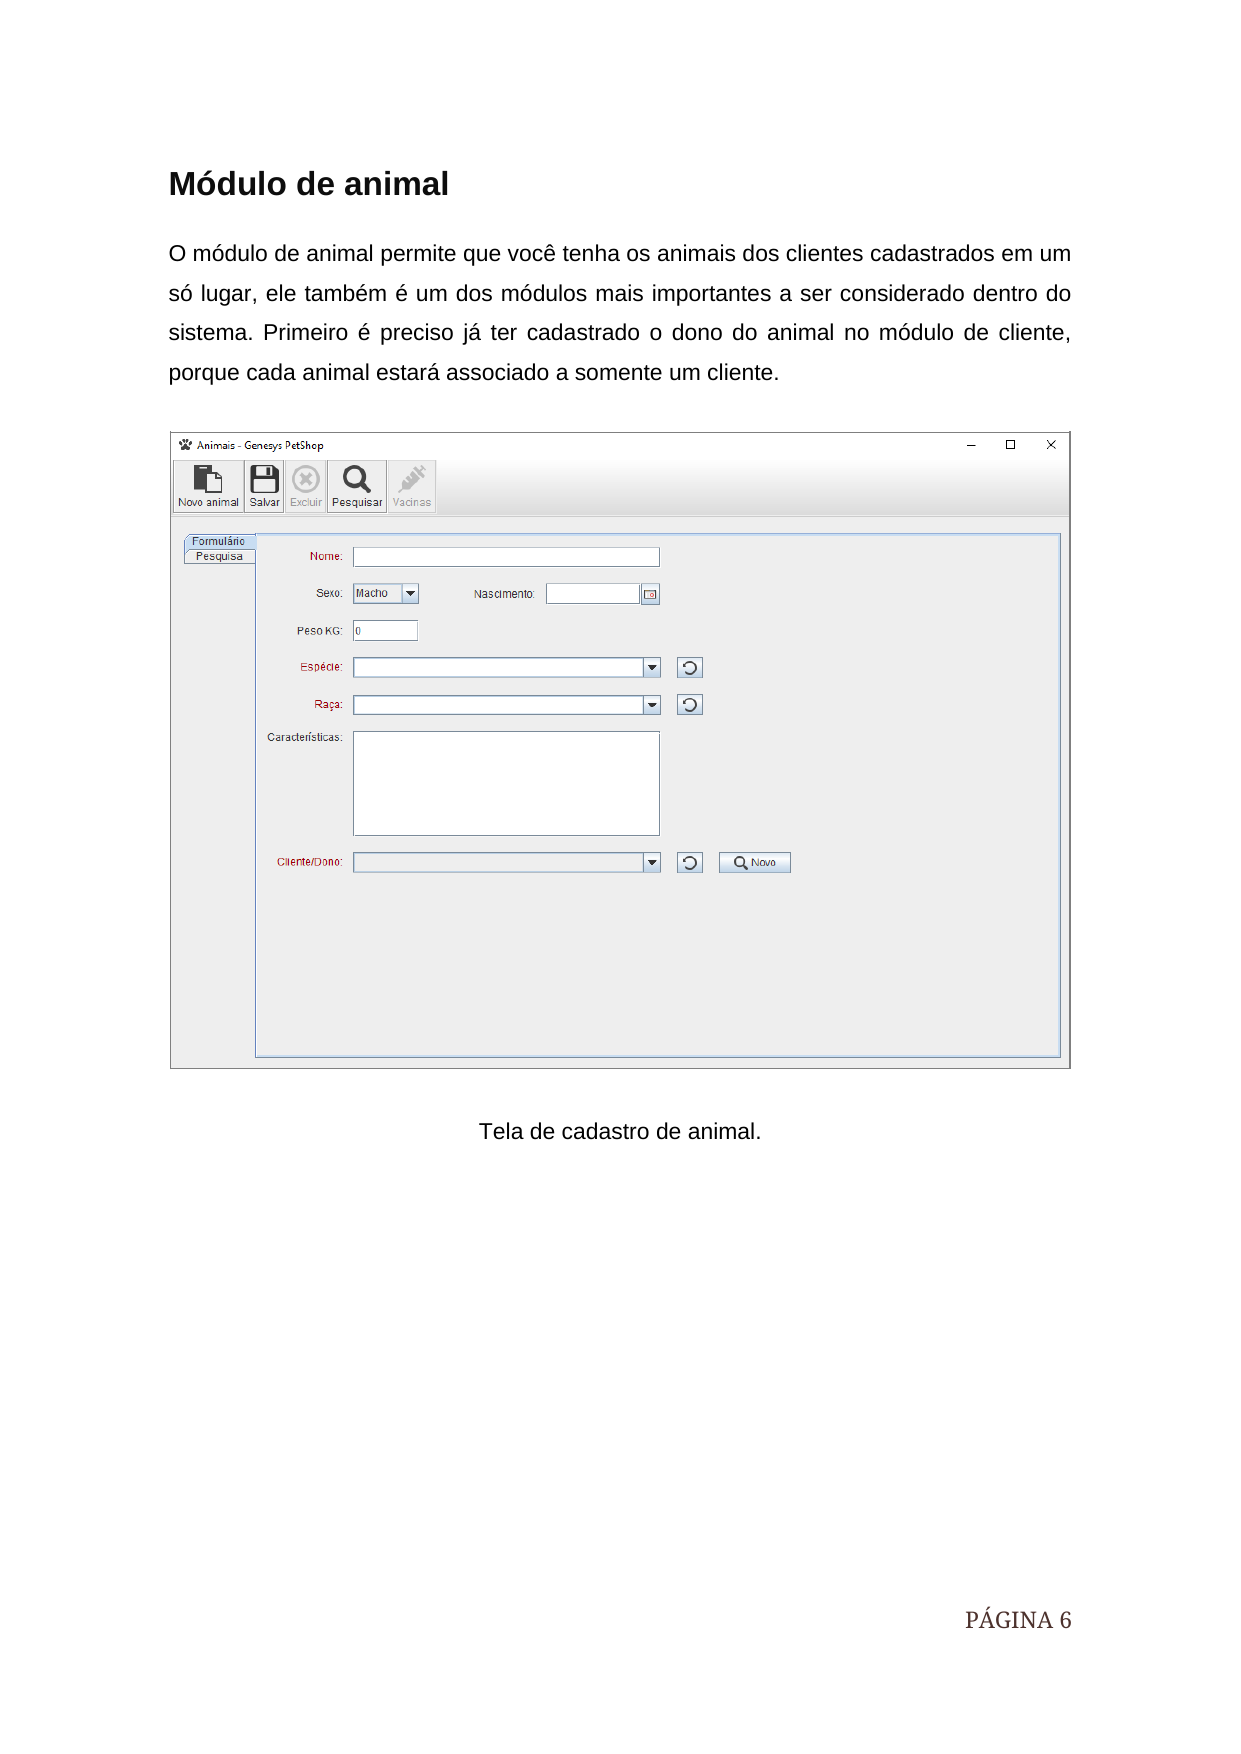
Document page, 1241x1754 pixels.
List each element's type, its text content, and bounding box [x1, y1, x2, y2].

text Tela de cadastro de animal. [168, 1118, 1072, 1145]
subtitle Módulo de animal [168, 164, 1072, 202]
text O módulo de animal permite que você tenha os animais dos clientes cadastrados em um só lugar, ele também é um dos módulos mais importantes a ser considerado dentro do sistema. Primeiro é preciso já ter cadastrado o dono do animal no módulo de cliente, porque cada animal estará associado a somente um cliente. [168, 240, 1072, 385]
